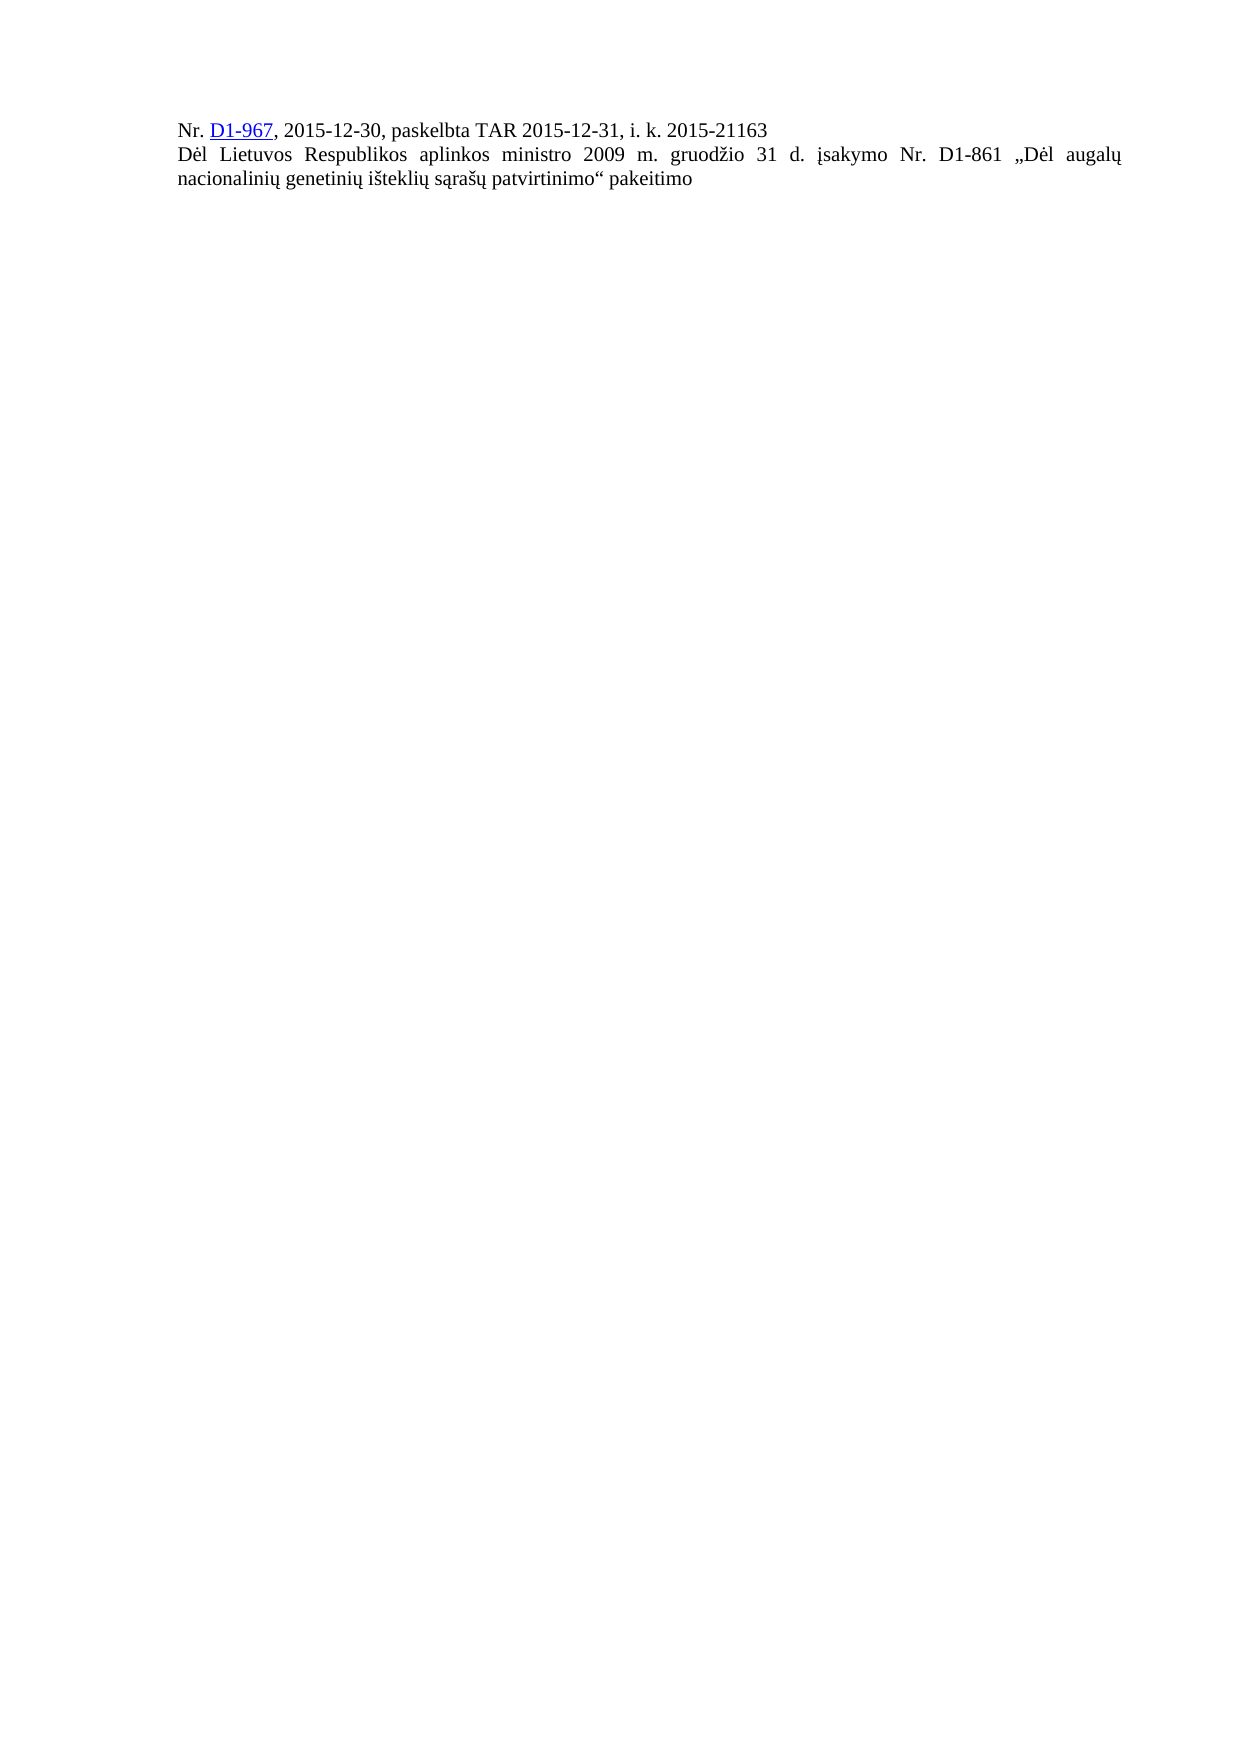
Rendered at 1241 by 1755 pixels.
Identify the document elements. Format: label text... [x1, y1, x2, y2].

text Nr. D1-967, 2015-12-30, paskelbta TAR 2015-12-31, i. k. 2015-21163 [177, 118, 1122, 142]
text Dėl Lietuvos Respublikos aplinkos ministro 2009 m. gruodžio 31 d. įsakymo Nr. D1-861 „Dėl augalų nacionalinių genetinių išteklių sąrašų patvirtinimo“ pakeitimo [177, 142, 1122, 190]
